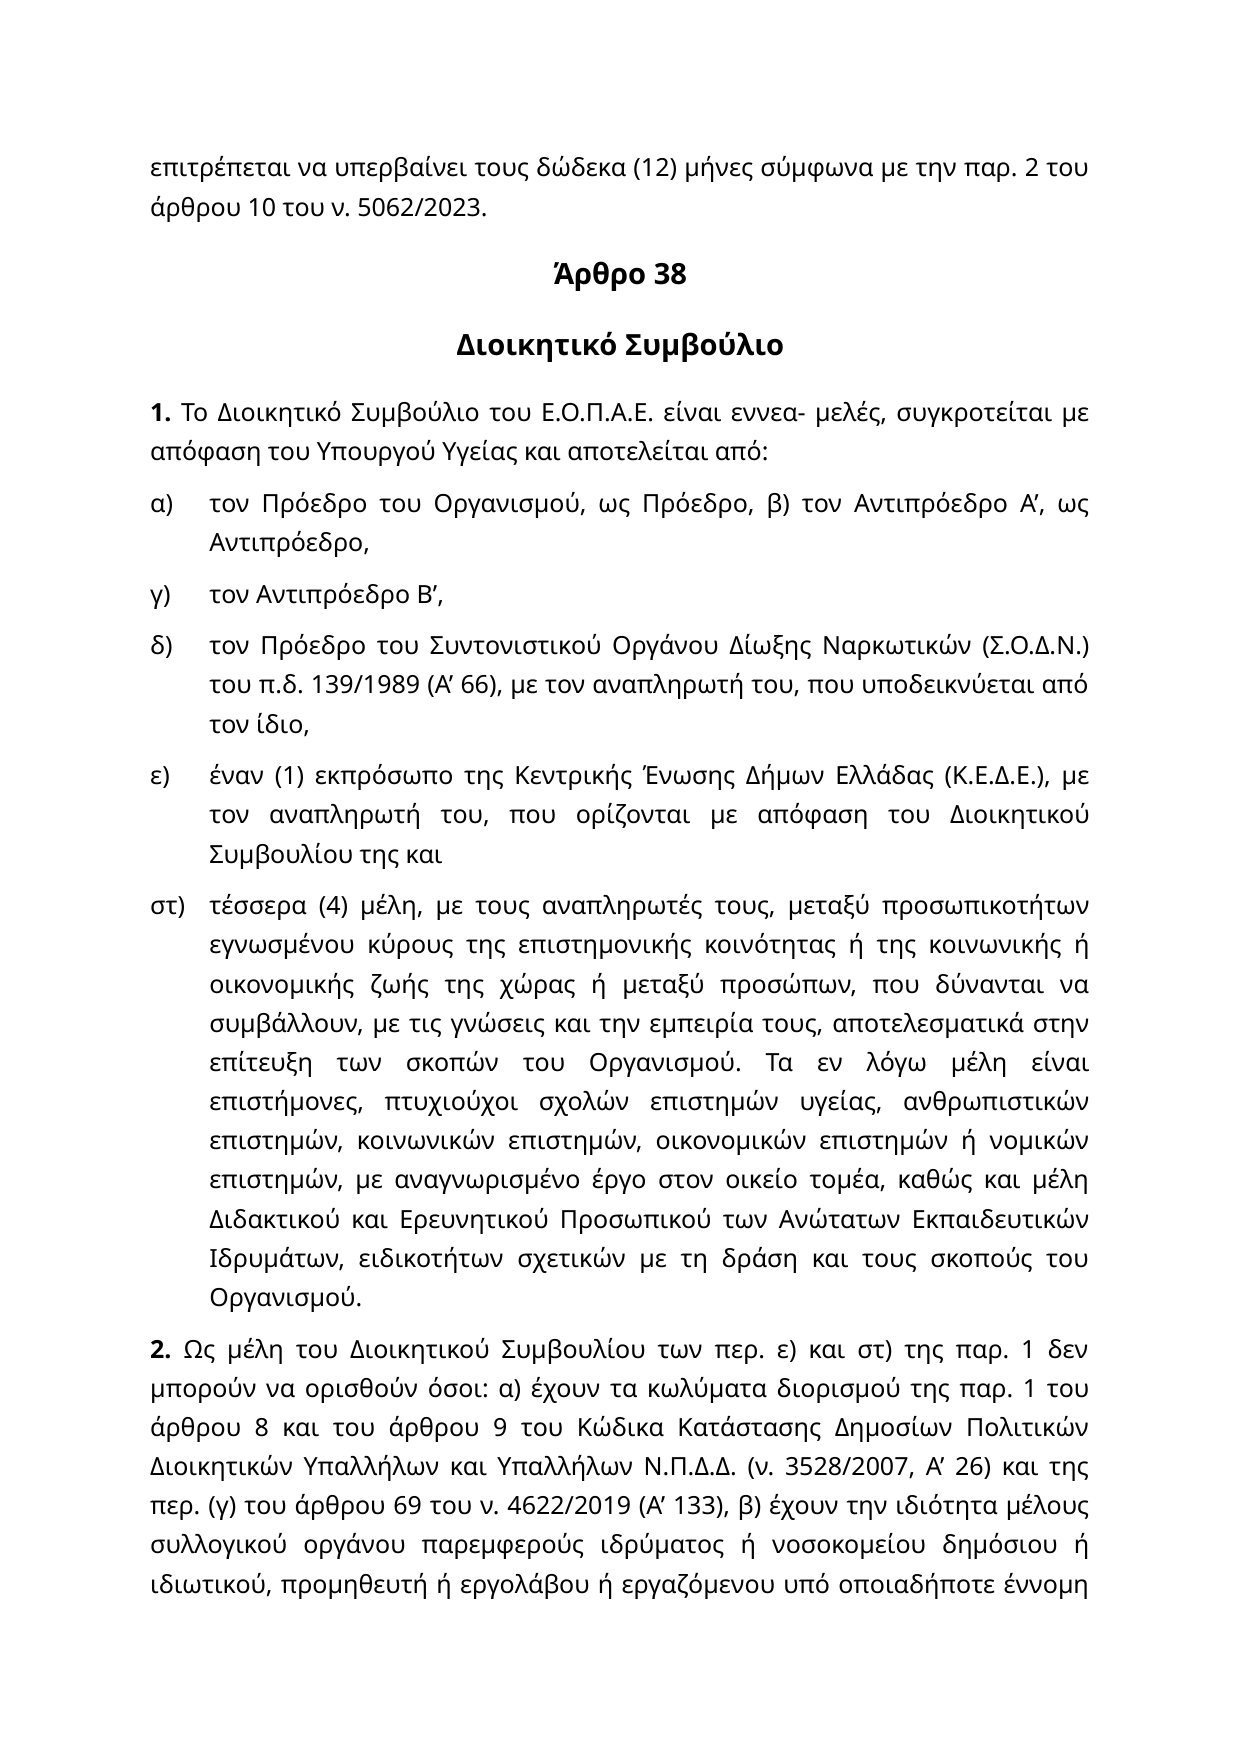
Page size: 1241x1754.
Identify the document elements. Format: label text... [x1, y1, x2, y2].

text 2. Ως μέλη του Διοικητικού Συμβουλίου των περ. ε) και στ) της παρ. 1 δεν μπορούν να ορισθούν όσοι: α) έχουν τα κωλύματα διορισμού της παρ. 1 του άρθρου 8 και του άρθρου 9 του Κώδικα Κατάστασης Δημοσίων Πολιτικών Διοικητικών Υπαλλήλων και Υπαλλήλων Ν.Π.Δ.Δ. (ν. 3528/2007, Α’ 26) και της περ. (γ) του άρθρου 69 του ν. 4622/2019 (Α’ 133), β) έχουν την ιδιότητα μέλους συλλογικού οργάνου παρεμφερούς ιδρύματος ή νοσοκομείου δημόσιου ή ιδιωτικού, προμηθευτή ή εργολάβου ή εργαζόμενου υπό οποιαδήποτε έννομη [150, 1331, 1090, 1600]
list ε) έναν (1) εκπρόσωπο της Κεντρικής Ένωσης Δήμων Ελλάδας (Κ.Ε.Δ.Ε.), με τον αναπληρωτή του, που ορίζονται με απόφαση του Διοικητικού Συμβουλίου της και [150, 758, 1090, 870]
text επιτρέπεται να υπερβαίνει τους δώδεκα (12) μήνες σύμφωνα με την παρ. 2 του άρθρου 10 του ν. 5062/2023. [150, 150, 1090, 223]
list α) τον Πρόεδρο του Οργανισμού, ως Πρόεδρο, β) τον Αντιπρόεδρο Α’, ως Αντιπρόεδρο, [150, 485, 1090, 559]
text 1. Το Διοικητικό Συμβούλιο του Ε.Ο.Π.Α.Ε. είναι εννεα- μελές, συγκροτείται με απόφαση του Υπουργού Υγείας και αποτελείται από: [150, 394, 1090, 468]
subtitle Άρθρο 38 [150, 253, 1090, 293]
list δ) τον Πρόεδρο του Συντονιστικού Οργάνου Δίωξης Ναρκωτικών (Σ.Ο.Δ.Ν.) του π.δ. 139/1989 (Α’ 66), με τον αναπληρωτή του, που υποδεικνύεται από τον ίδιο, [150, 628, 1090, 740]
list στ) τέσσερα (4) μέλη, με τους αναπληρωτές τους, μεταξύ προσωπικοτήτων εγνωσμένου κύρους της επιστημονικής κοινότητας ή της κοινωνικής ή οικονομικής ζωής της χώρας ή μεταξύ προσώπων, που δύνανται να συμβάλλουν, με τις γνώσεις και την εμπειρία τους, αποτελεσματικά στην επίτευξη των σκοπών του Οργανισμού. Τα εν λόγω μέλη είναι επιστήμονες, πτυχιούχοι σχολών επιστημών υγείας, ανθρωπιστικών επιστημών, κοινωνικών επιστημών, οικονομικών επιστημών ή νομικών επιστημών, με αναγνωρισμένο έργο στον οικείο τομέα, καθώς και μέλη Διδακτικού και Ερευνητικού Προσωπικού των Ανώτατων Εκπαιδευτικών Ιδρυμάτων, ειδικοτήτων σχετικών με τη δράση και τους σκοπούς του Οργανισμού. [150, 888, 1090, 1314]
subtitle Διοικητικό Συμβούλιο [150, 324, 1090, 364]
list γ) τον Αντιπρόεδρο Β’, [150, 576, 1090, 610]
